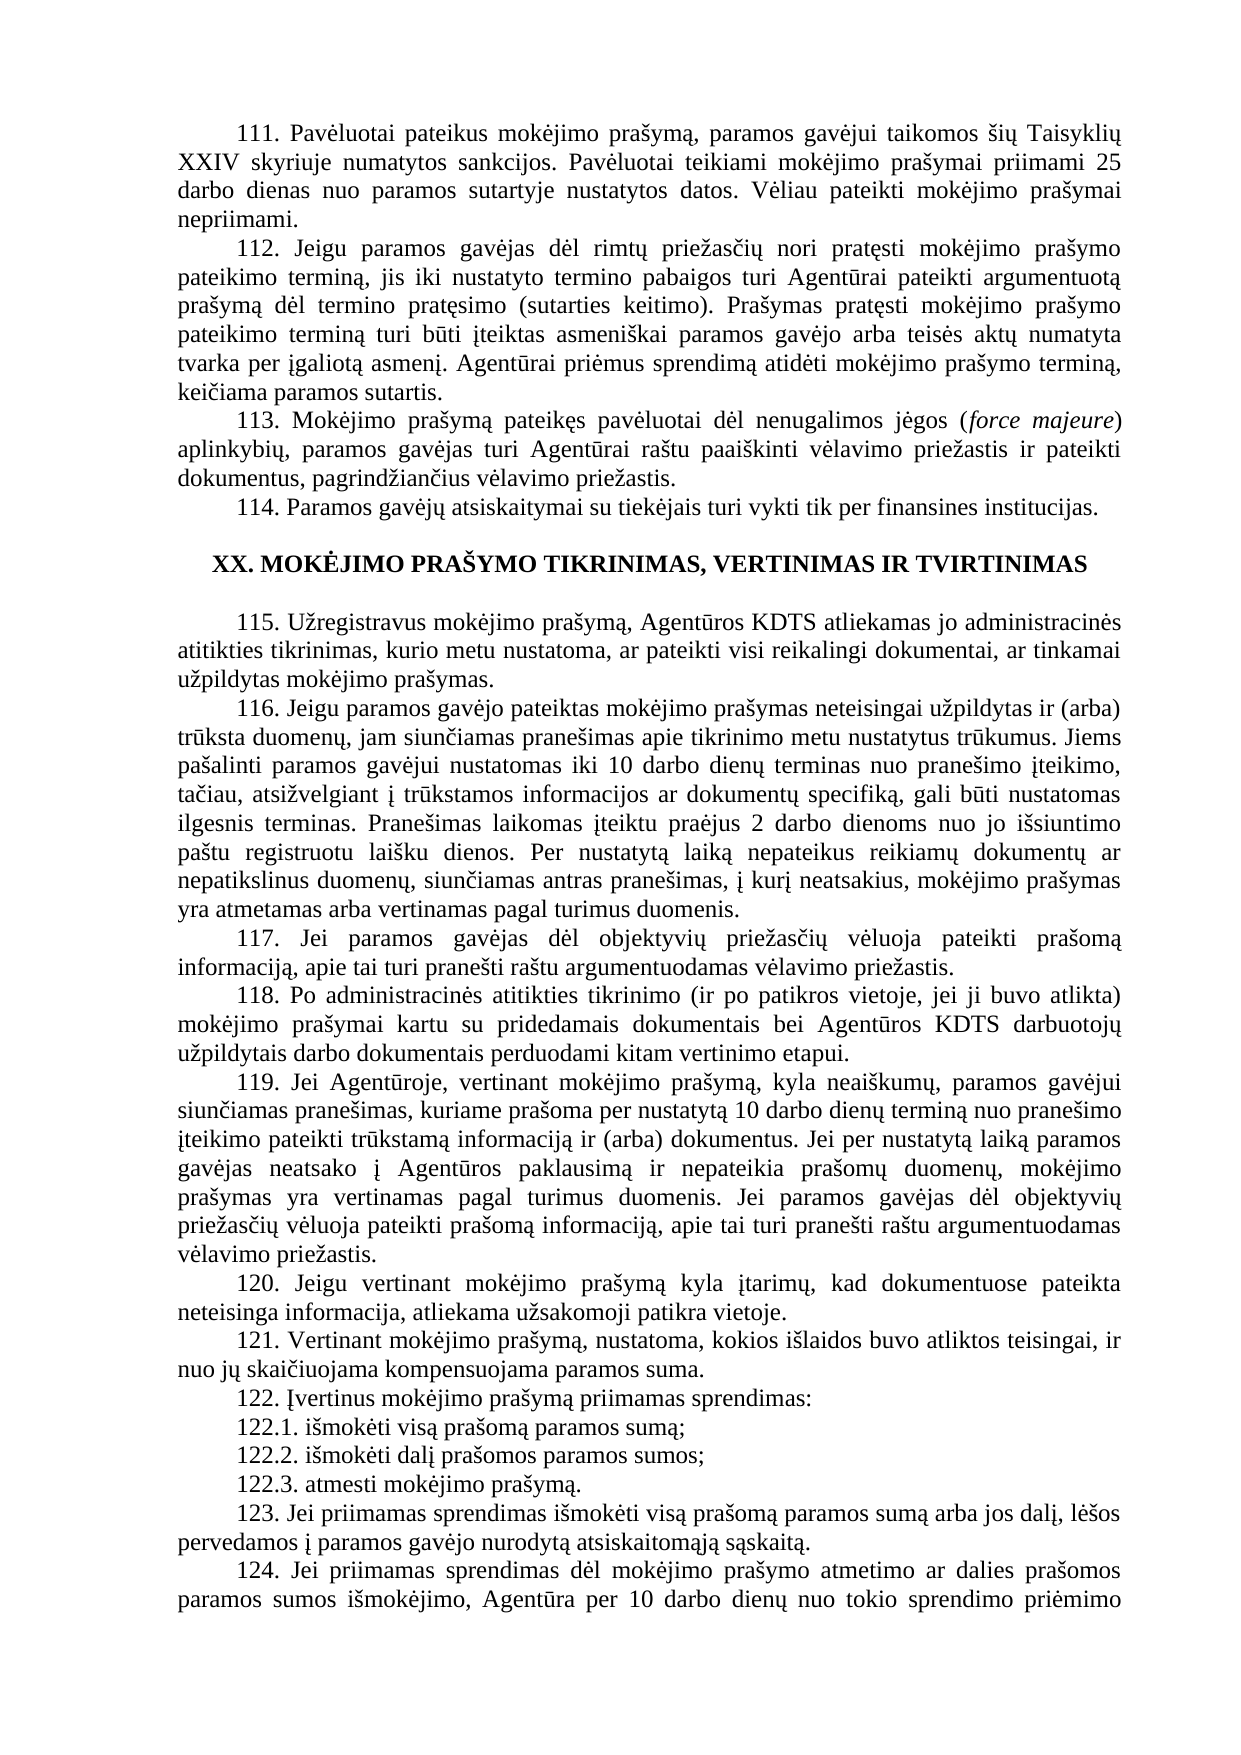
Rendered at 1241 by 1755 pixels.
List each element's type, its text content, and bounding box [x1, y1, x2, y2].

text 121. Vertinant mokėjimo prašymą, nustatoma, kokios išlaidos buvo atliktos teisingai, ir nuo jų skaičiuojama kompensuojama paramos suma. [177, 1326, 1122, 1383]
text XX. MOKĖJIMO PRAŠYMO TIKRINIMAS, VERTINIMAS IR TVIRTINIMAS [177, 549, 1122, 578]
text 120. Jeigu vertinant mokėjimo prašymą kyla įtarimų, kad dokumentuose pateikta neteisinga informacija, atliekama užsakomoji patikra vietoje. [177, 1268, 1122, 1326]
text 113. Mokėjimo prašymą pateikęs pavėluotai dėl nenugalimos jėgos (force majeure) aplinkybių, paramos gavėjas turi Agentūrai raštu paaiškinti vėlavimo priežastis ir pateikti dokumentus, pagrindžiančius vėlavimo priežastis. [177, 406, 1122, 492]
text 115. Užregistravus mokėjimo prašymą, Agentūros KDTS atliekamas jo administracinės atitikties tikrinimas, kurio metu nustatoma, ar pateikti visi reikalingi dokumentai, ar tinkamai užpildytas mokėjimo prašymas. [177, 607, 1122, 693]
text 122.3. atmesti mokėjimo prašymą. [177, 1469, 1122, 1498]
text 118. Po administracinės atitikties tikrinimo (ir po patikros vietoje, jei ji buvo atlikta) mokėjimo prašymai kartu su pridedamais dokumentais bei Agentūros KDTS darbuotojų užpildytais darbo dokumentais perduodami kitam vertinimo etapui. [177, 981, 1122, 1067]
text 124. Jei priimamas sprendimas dėl mokėjimo prašymo atmetimo ar dalies prašomos paramos sumos išmokėjimo, Agentūra per 10 darbo dienų nuo tokio sprendimo priėmimo [177, 1556, 1122, 1613]
text 111. Pavėluotai pateikus mokėjimo prašymą, paramos gavėjui taikomos šių Taisyklių XXIV skyriuje numatytos sankcijos. Pavėluotai teikiami mokėjimo prašymai priimami 25 darbo dienas nuo paramos sutartyje nustatytos datos. Vėliau pateikti mokėjimo prašymai nepriimami. [177, 118, 1122, 233]
text 116. Jeigu paramos gavėjo pateiktas mokėjimo prašymas neteisingai užpildytas ir (arba) trūksta duomenų, jam siunčiamas pranešimas apie tikrinimo metu nustatytus trūkumus. Jiems pašalinti paramos gavėjui nustatomas iki 10 darbo dienų terminas nuo pranešimo įteikimo, tačiau, atsižvelgiant į trūkstamos informacijos ar dokumentų specifiką, gali būti nustatomas ilgesnis terminas. Pranešimas laikomas įteiktu praėjus 2 darbo dienoms nuo jo išsiuntimo paštu registruotu laišku dienos. Per nustatytą laiką nepateikus reikiamų dokumentų ar nepatikslinus duomenų, siunčiamas antras pranešimas, į kurį neatsakius, mokėjimo prašymas yra atmetamas arba vertinamas pagal turimus duomenis. [177, 693, 1122, 923]
text 119. Jei Agentūroje, vertinant mokėjimo prašymą, kyla neaiškumų, paramos gavėjui siunčiamas pranešimas, kuriame prašoma per nustatytą 10 darbo dienų terminą nuo pranešimo įteikimo pateikti trūkstamą informaciją ir (arba) dokumentus. Jei per nustatytą laiką paramos gavėjas neatsako į Agentūros paklausimą ir nepateikia prašomų duomenų, mokėjimo prašymas yra vertinamas pagal turimus duomenis. Jei paramos gavėjas dėl objektyvių priežasčių vėluoja pateikti prašomą informaciją, apie tai turi pranešti raštu argumentuodamas vėlavimo priežastis. [177, 1067, 1122, 1268]
text 122.1. išmokėti visą prašomą paramos sumą; [177, 1412, 1122, 1441]
text 123. Jei priimamas sprendimas išmokėti visą prašomą paramos sumą arba jos dalį, lėšos pervedamos į paramos gavėjo nurodytą atsiskaitomąją sąskaitą. [177, 1498, 1122, 1556]
text 114. Paramos gavėjų atsiskaitymai su tiekėjais turi vykti tik per finansines institucijas. [177, 492, 1122, 521]
text 122.2. išmokėti dalį prašomos paramos sumos; [177, 1441, 1122, 1469]
text 122. Įvertinus mokėjimo prašymą priimamas sprendimas: [177, 1383, 1122, 1412]
text 117. Jei paramos gavėjas dėl objektyvių priežasčių vėluoja pateikti prašomą informaciją, apie tai turi pranešti raštu argumentuodamas vėlavimo priežastis. [177, 923, 1122, 981]
text 112. Jeigu paramos gavėjas dėl rimtų priežasčių nori pratęsti mokėjimo prašymo pateikimo terminą, jis iki nustatyto termino pabaigos turi Agentūrai pateikti argumentuotą prašymą dėl termino pratęsimo (sutarties keitimo). Prašymas pratęsti mokėjimo prašymo pateikimo terminą turi būti įteiktas asmeniškai paramos gavėjo arba teisės aktų numatyta tvarka per įgaliotą asmenį. Agentūrai priėmus sprendimą atidėti mokėjimo prašymo terminą, keičiama paramos sutartis. [177, 233, 1122, 406]
